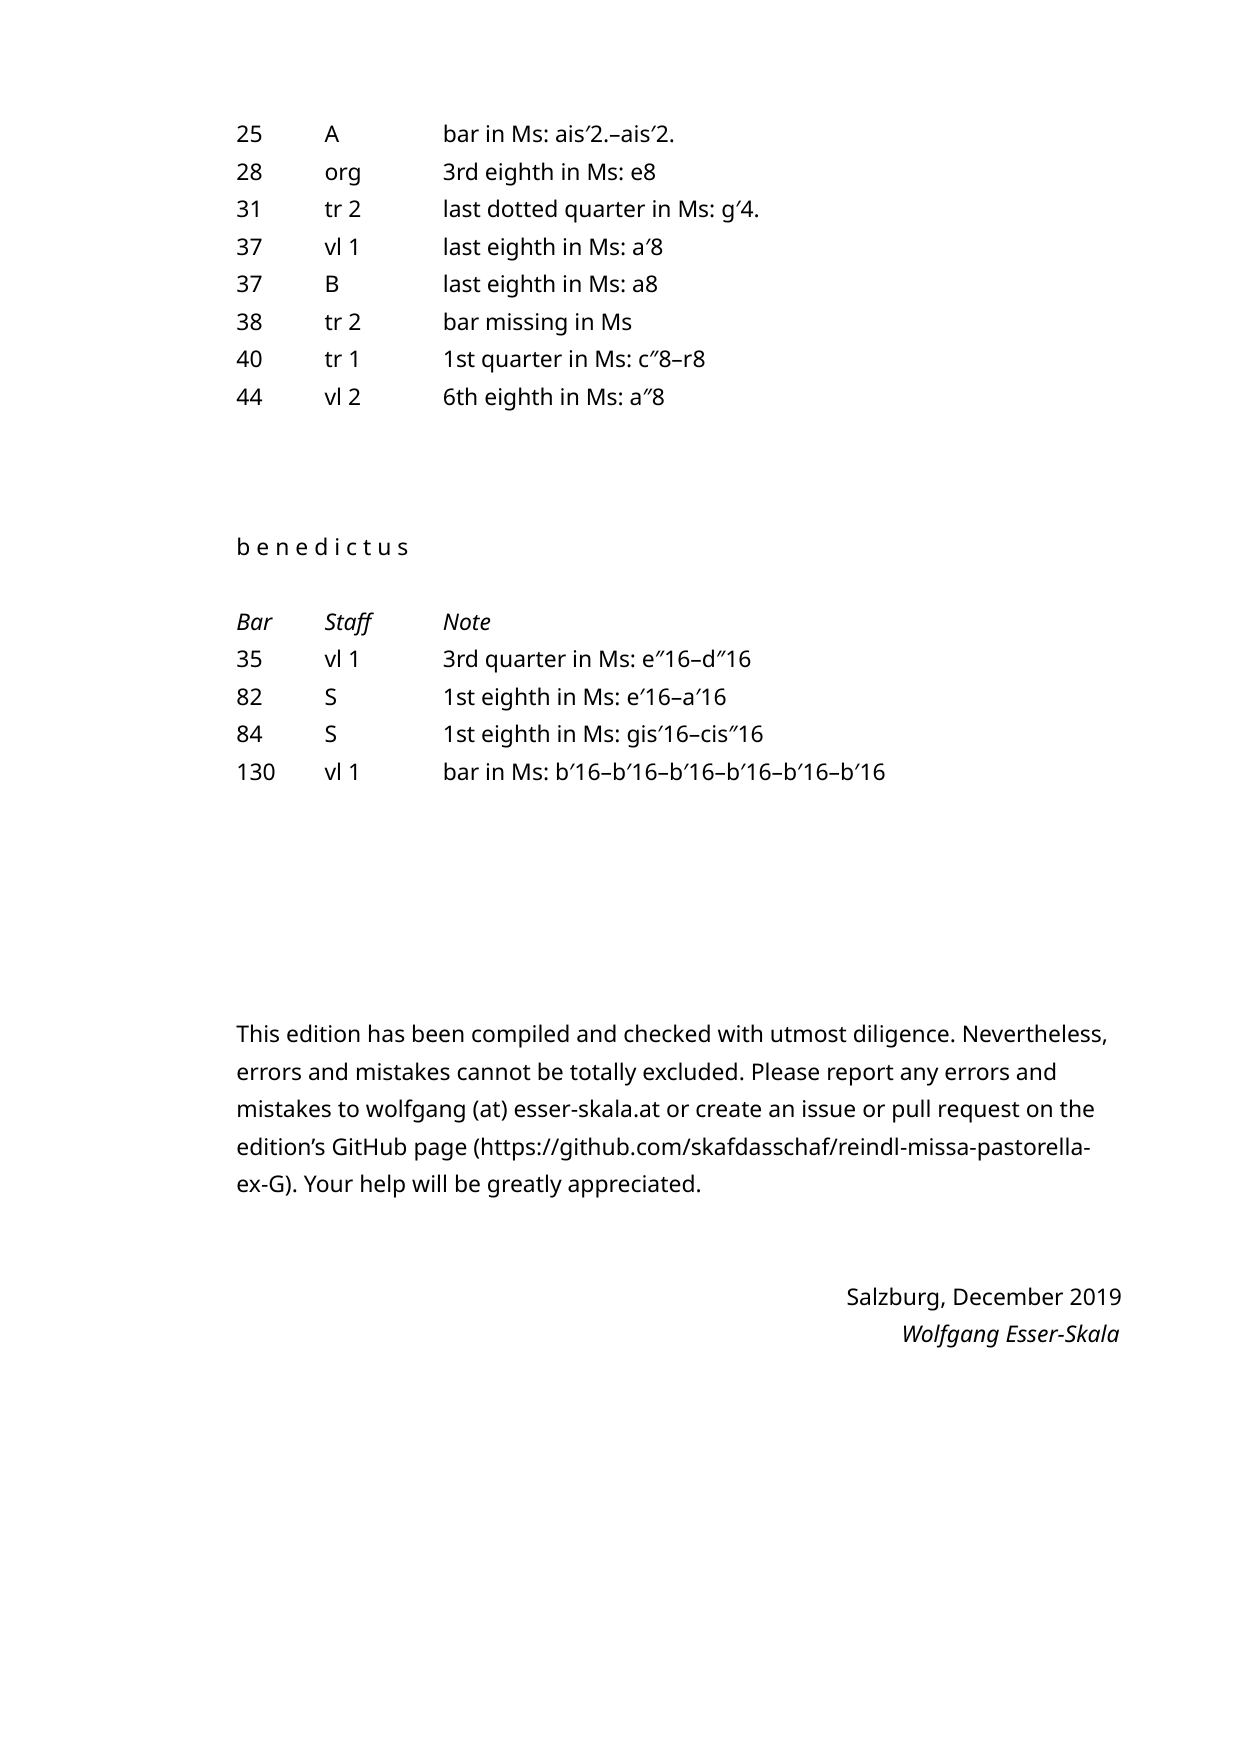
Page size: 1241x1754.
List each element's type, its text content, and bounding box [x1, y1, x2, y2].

text b e n e d i c t u s [236, 531, 1122, 562]
text Bar Staff Note 35 vl 1 3rd quarter in Ms: e″16–d″16 82 S 1st eighth in Ms: e′16–a′16 84 S 1st eighth in Ms: gis′16–cis″16 130 vl 1 bar in Ms: b′16–b′16–b′16–b′16–b′16–b′16 [236, 606, 1122, 862]
text Salzburg, December 2019 Wolfgang Esser-Skala [236, 1281, 1122, 1349]
text This edition has been compiled and checked with utmost diligence. Nevertheless, errors and mistakes cannot be totally excluded. Please report any errors and mistakes to wolfgang (at) esser-skala.at or create an issue or pull request on the edition’s GitHub page (https://github.com/skafdasschaf/reindl-missa-pastorella-ex-G). Your help will be greatly appreciated. [236, 1018, 1122, 1199]
text 25 A bar in Ms: ais′2.–ais′2. 28 org 3rd eighth in Ms: e8 31 tr 2 last dotted quarter in Ms: g′4. 37 vl 1 last eighth in Ms: a′8 37 B last eighth in Ms: a8 38 tr 2 bar missing in Ms 40 tr 1 1st quarter in Ms: c″8–r8 44 vl 2 6th eighth in Ms: a″8 [236, 118, 1122, 412]
